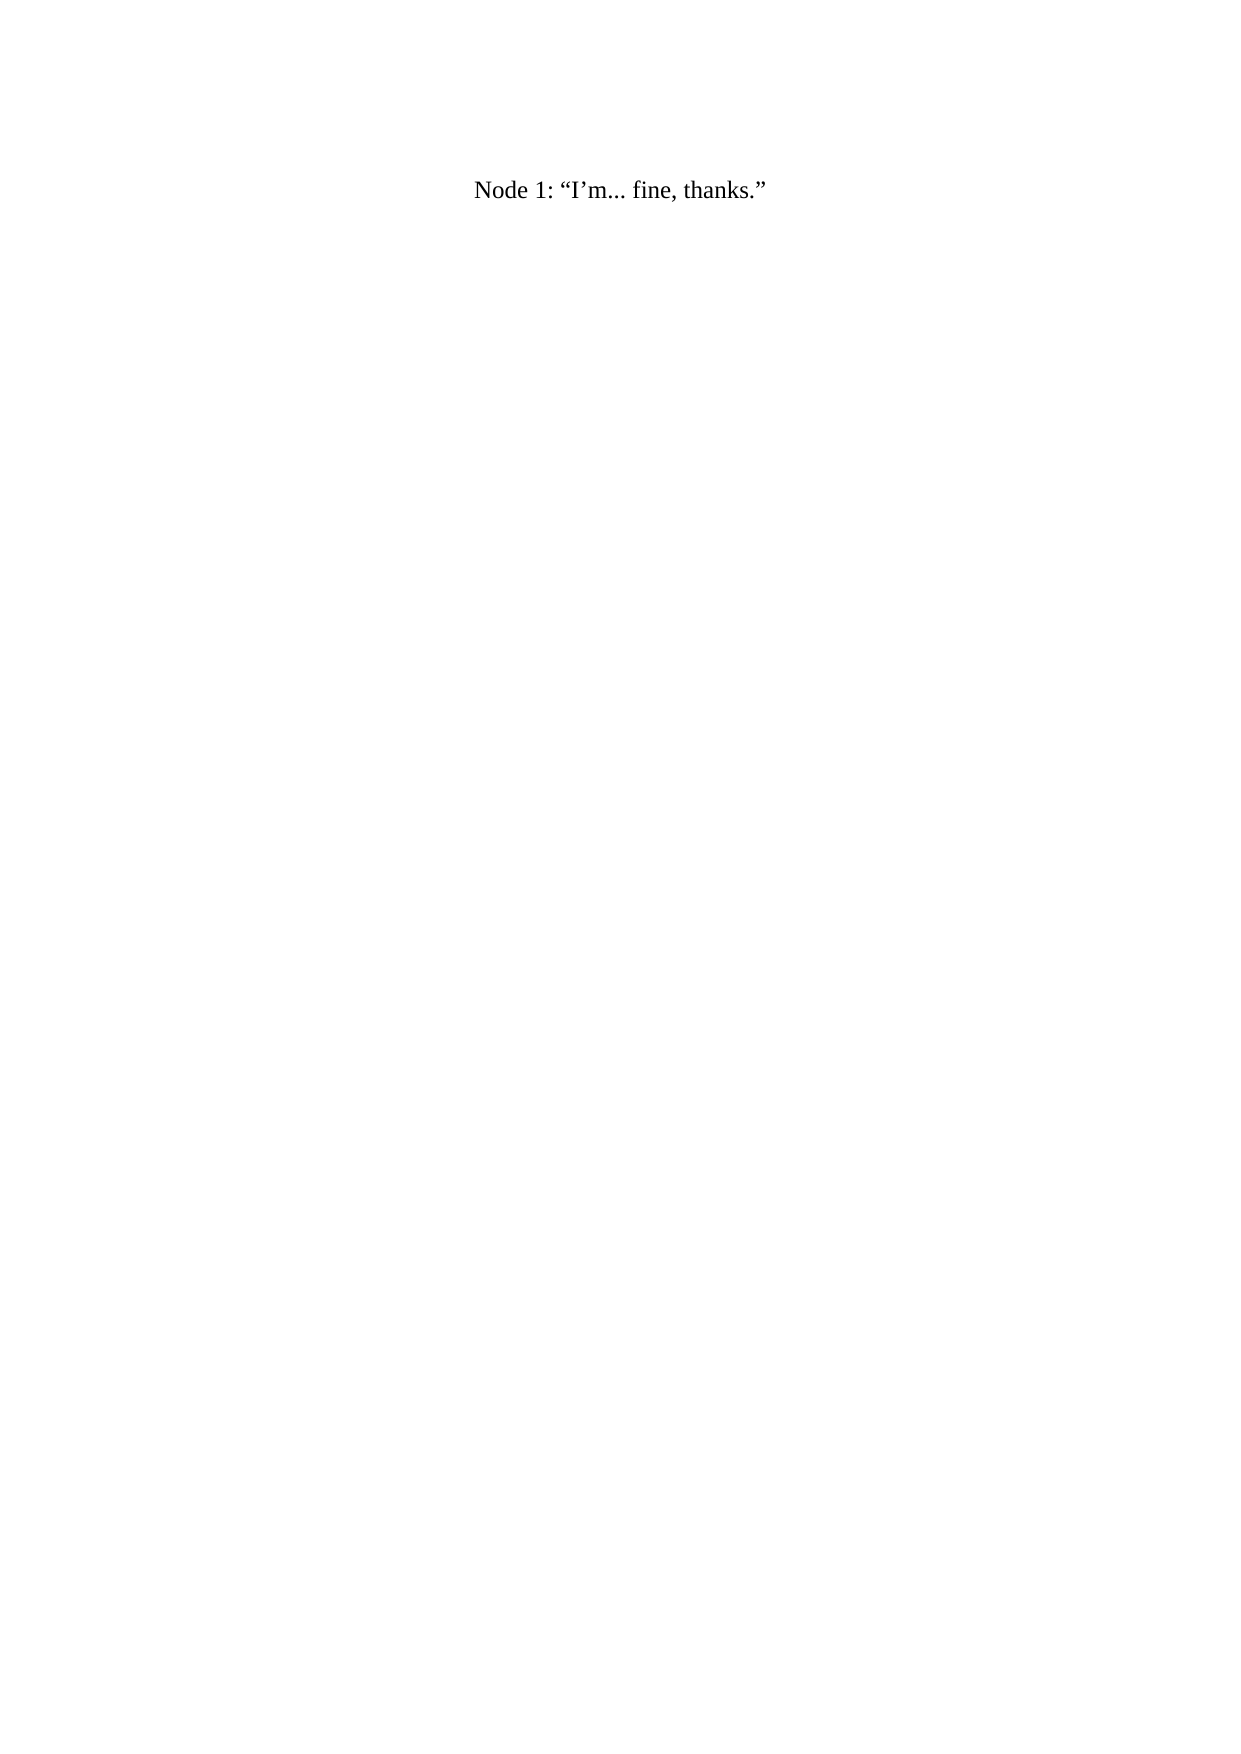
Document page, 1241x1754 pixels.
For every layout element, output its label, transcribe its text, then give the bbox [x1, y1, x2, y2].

text Node 1: “I’m... fine, thanks.” [118, 176, 1122, 204]
